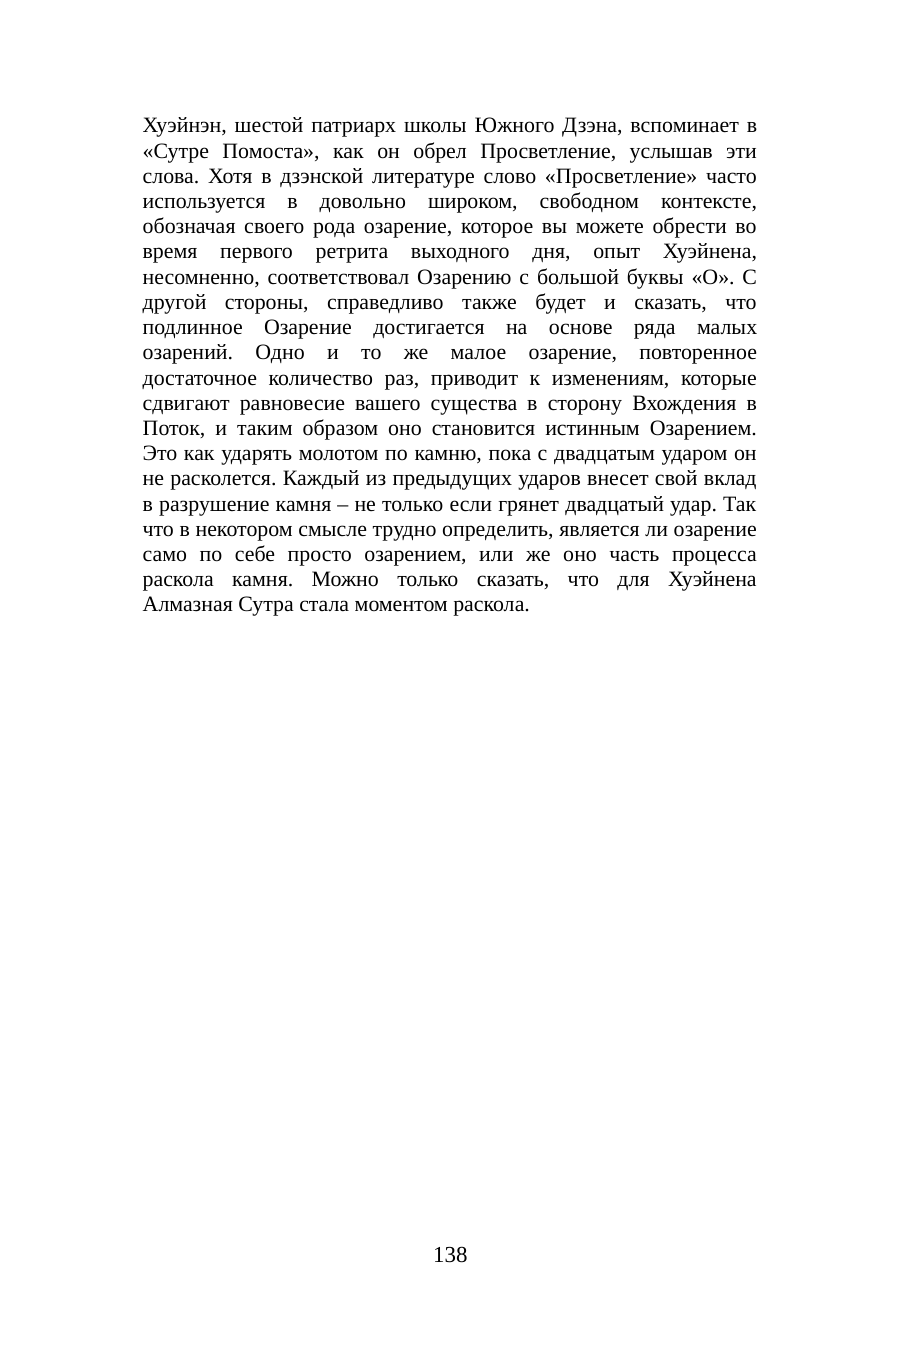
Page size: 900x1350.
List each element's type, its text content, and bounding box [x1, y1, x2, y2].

text Хуэйнэн, шестой патриарх школы Южного Дзэна, вспоминает в «Сутре Помоста», как он обрел Просветление, услышав эти слова. Хотя в дзэнской литературе слово «Просветление» часто используется в довольно широком, свободном контексте, обозначая своего рода озарение, которое вы можете обрести во время первого ретрита выходного дня, опыт Хуэйнена, несомненно, соответствовал Озарению с большой буквы «О». С другой стороны, справедливо также будет и сказать, что подлинное Озарение достигается на основе ряда малых озарений. Одно и то же малое озарение, повторенное достаточное количество раз, приводит к изменениям, которые сдвигают равновесие вашего существа в сторону Вхождения в Поток, и таким образом оно становится истинным Озарением. Это как ударять молотом по камню, пока с двадцатым ударом он не расколется. Каждый из предыдущих ударов внесет свой вклад в разрушение камня – не только если грянет двадцатый удар. Так что в некотором смысле трудно определить, является ли озарение само по себе просто озарением, или же оно часть процесса раскола камня. Можно только сказать, что для Хуэйнена Алмазная Сутра стала моментом раскола. [142, 112, 757, 617]
